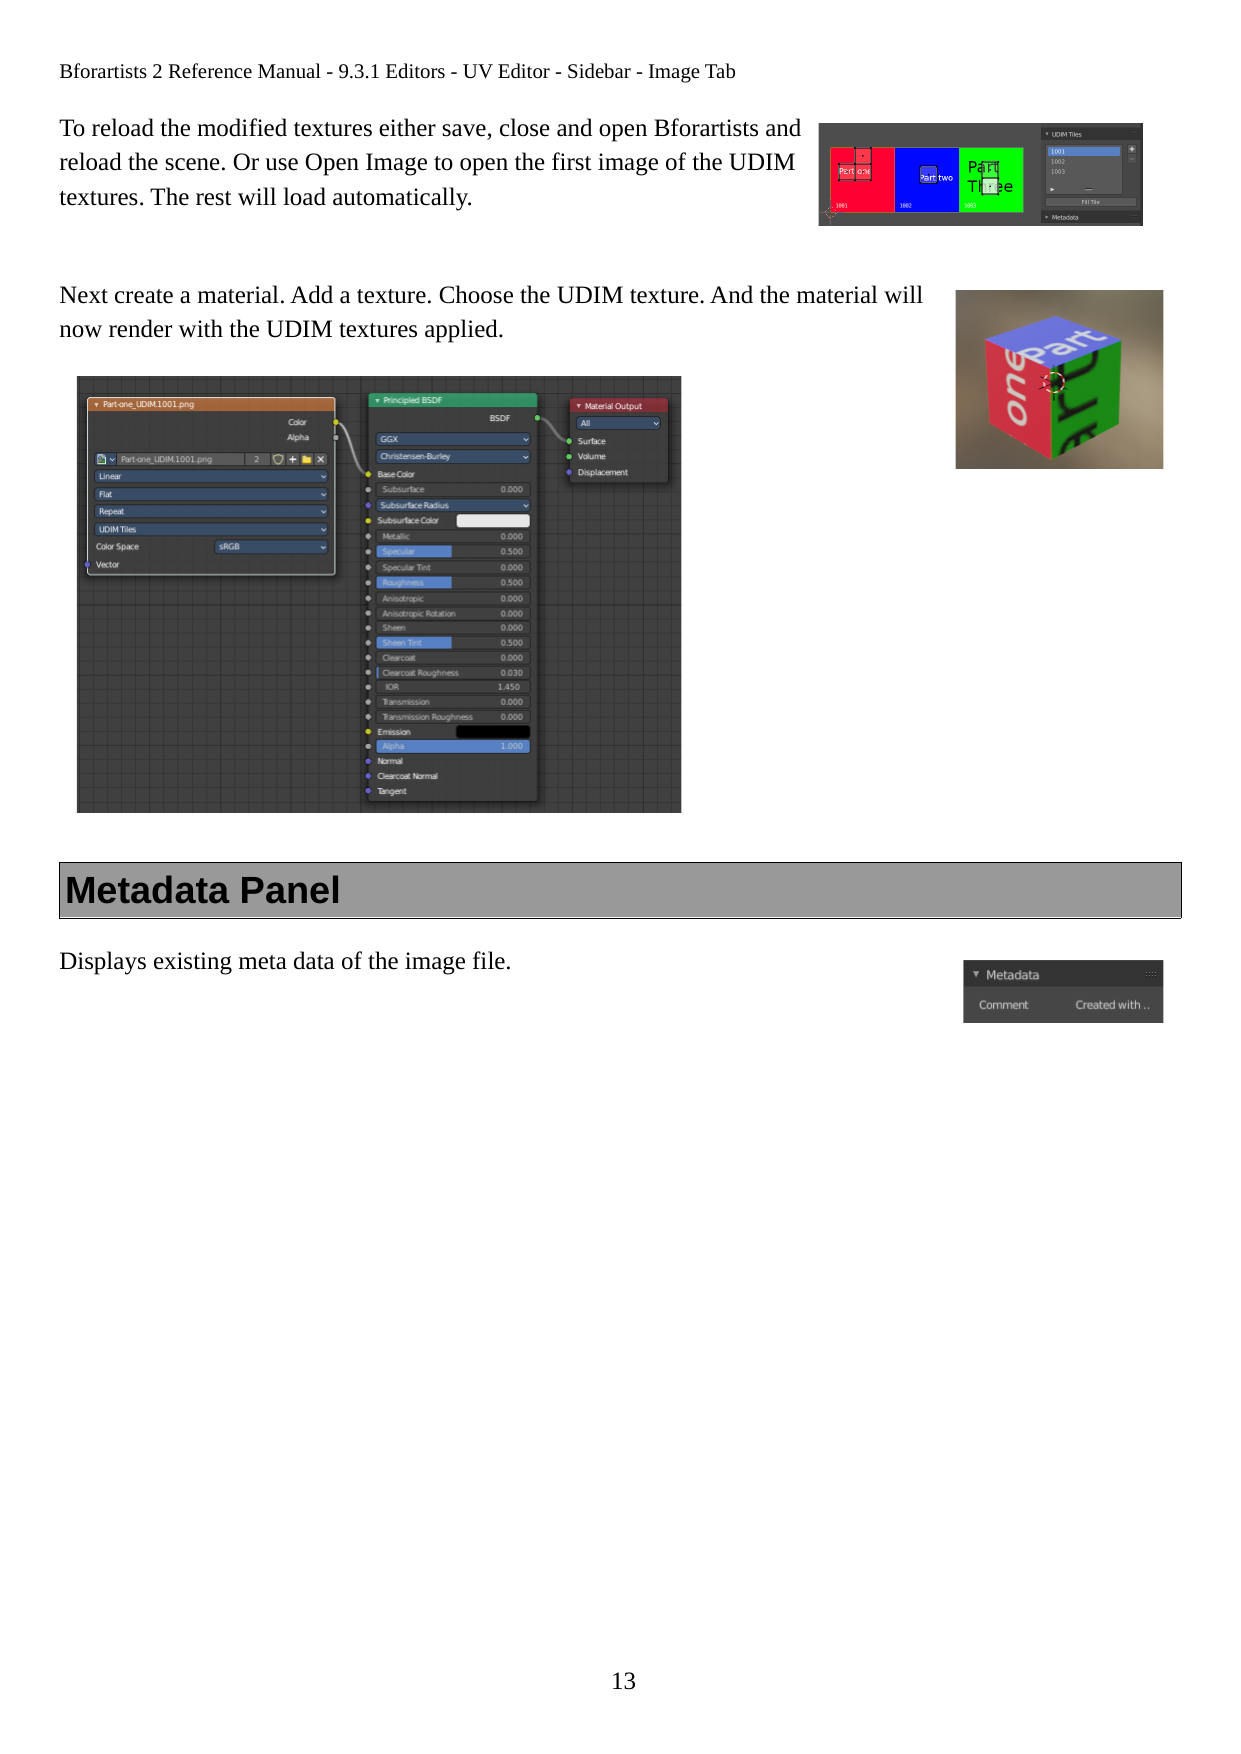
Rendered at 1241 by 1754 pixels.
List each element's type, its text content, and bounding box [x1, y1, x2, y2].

picture [963, 960, 1164, 1023]
picture [76, 376, 682, 813]
text To reload the modified textures either save, close and open Bforartists and reload the scene. Or use Open Image to open the first image of the UDIM textures. The rest will load automatically. [59, 113, 1181, 210]
table_header Metadata Panel [60, 863, 1181, 917]
text Displays existing meta data of the image file. [59, 946, 1181, 975]
picture [818, 123, 1143, 226]
picture [955, 290, 1164, 469]
text Next create a material. Add a texture. Choose the UDIM texture. And the material will now render with the UDIM textures applied. [59, 280, 1181, 343]
